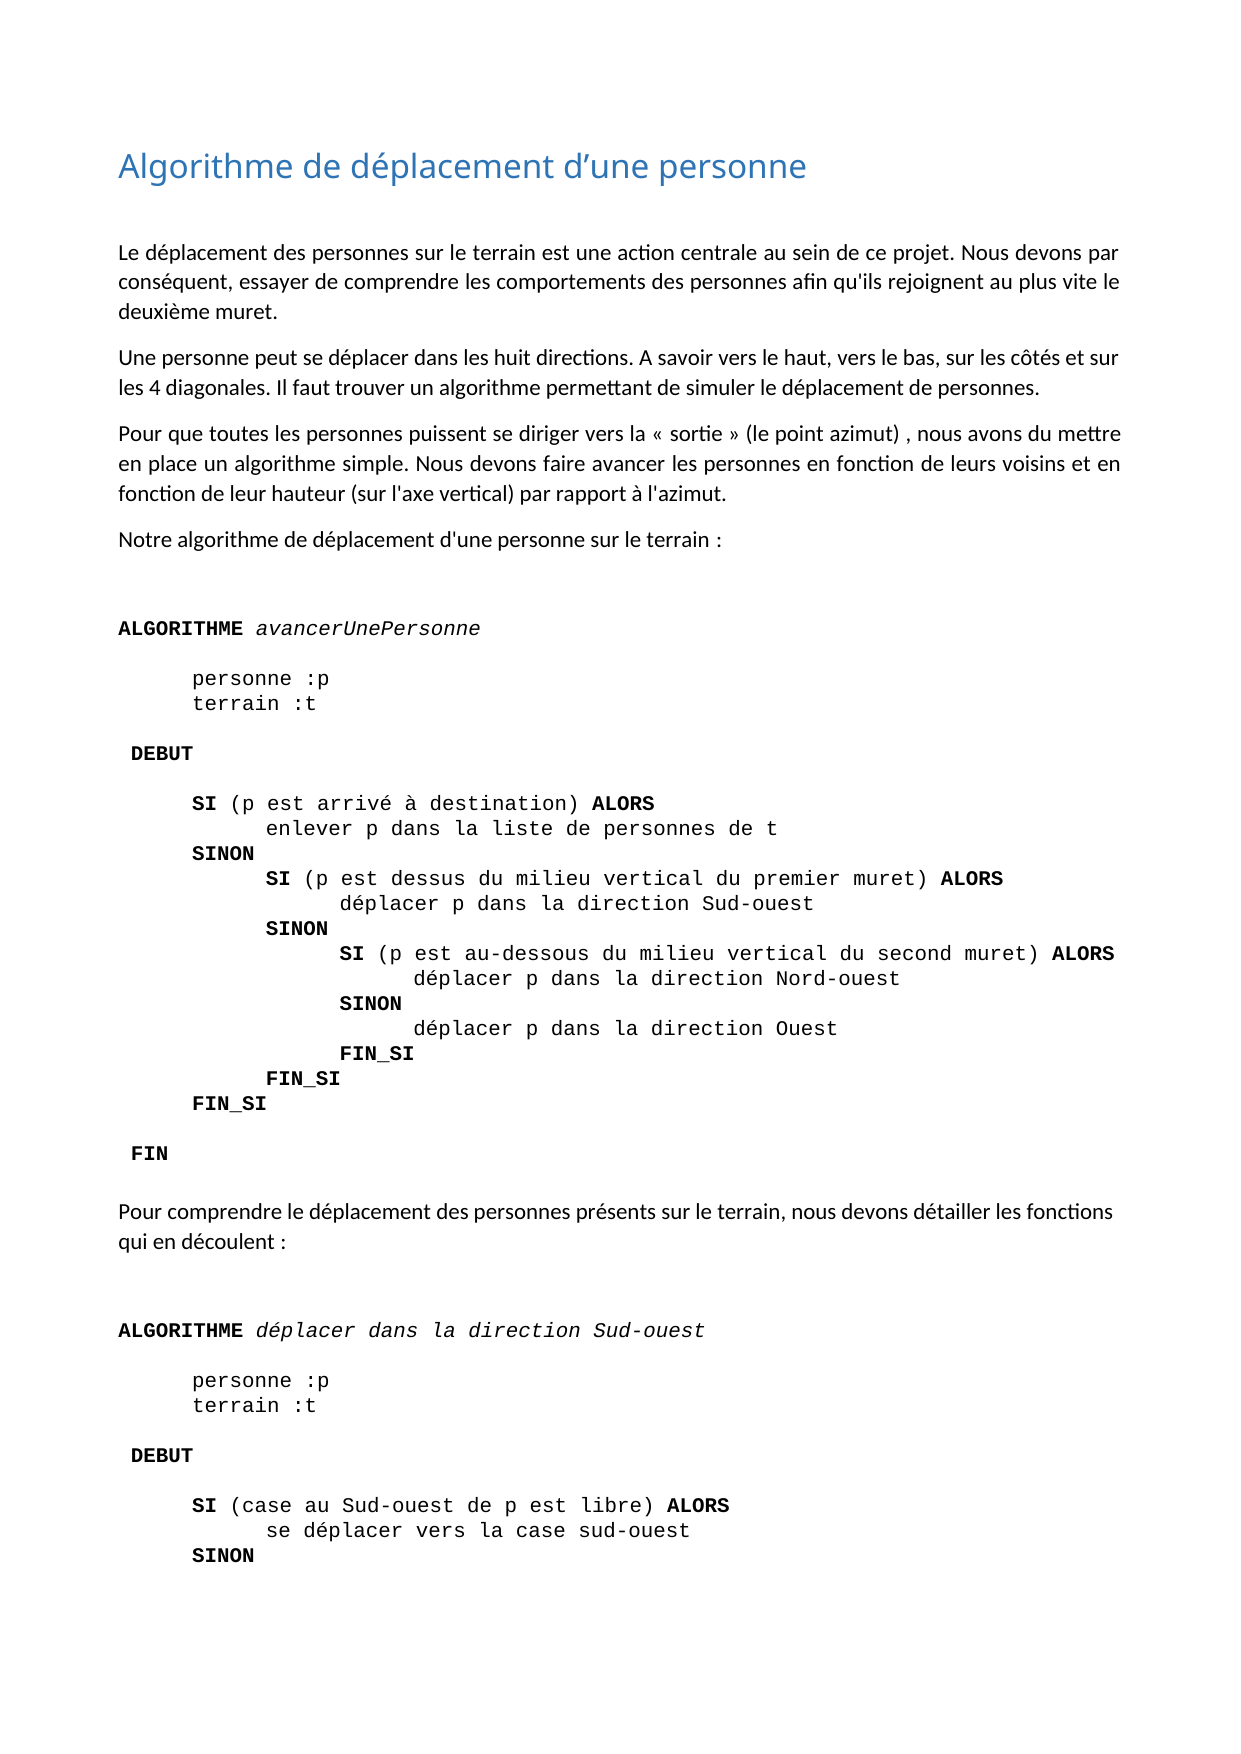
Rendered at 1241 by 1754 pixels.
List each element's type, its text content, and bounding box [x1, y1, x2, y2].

text DEBUT [118, 743, 1122, 766]
text SI (p est dessus du milieu vertical du premier muret) ALORS [118, 868, 1122, 891]
text déplacer p dans la direction Ouest [118, 1018, 1122, 1041]
text ALGORITHME avancerUnePersonne [118, 618, 1122, 641]
text SI (case au Sud-ouest de p est libre) ALORS [118, 1495, 1122, 1518]
text Notre algorithme de déplacement d'une personne sur le terrain : [118, 525, 1122, 553]
text SI (p est au-dessous du milieu vertical du second muret) ALORS [118, 943, 1122, 966]
text Une personne peut se déplacer dans les huit directions. A savoir vers le haut, vers le bas, sur les côtés et sur les 4 diagonales. Il faut trouver un algorithme permettant de simuler le déplacement de personnes. [118, 343, 1122, 401]
text enlever p dans la liste de personnes de t [118, 818, 1122, 841]
text SINON [118, 993, 1122, 1016]
text FIN [118, 1143, 1122, 1166]
text FIN_SI [118, 1068, 1122, 1091]
text déplacer p dans la direction Sud-ouest [118, 893, 1122, 916]
text terrain :t [118, 1395, 1122, 1418]
text Pour comprendre le déplacement des personnes présents sur le terrain, nous devons détailler les fonctions qui en découlent : [118, 1197, 1122, 1255]
text personne :p [118, 1370, 1122, 1393]
text DEBUT [118, 1445, 1122, 1468]
text se déplacer vers la case sud-ouest [118, 1520, 1122, 1543]
text terrain :t [118, 693, 1122, 716]
text SINON [118, 1545, 1122, 1568]
text Le déplacement des personnes sur le terrain est une action centrale au sein de ce projet. Nous devons par conséquent, essayer de comprendre les comportements des personnes afin qu'ils rejoignent au plus vite le deuxième muret. [118, 238, 1122, 325]
text Pour que toutes les personnes puissent se diriger vers la « sortie » (le point azimut) , nous avons du mettre en place un algorithme simple. Nous devons faire avancer les personnes en fonction de leurs voisins et en fonction de leur hauteur (sur l'axe vertical) par rapport à l'azimut. [118, 419, 1122, 507]
text SI (p est arrivé à destination) ALORS [118, 793, 1122, 816]
text FIN_SI [118, 1093, 1122, 1116]
text SINON [118, 918, 1122, 941]
text SINON [118, 843, 1122, 866]
text FIN_SI [118, 1043, 1122, 1066]
text personne :p [118, 668, 1122, 691]
subtitle Algorithme de déplacement d’une personne [118, 143, 1122, 188]
text déplacer p dans la direction Nord-ouest [118, 968, 1122, 991]
text ALGORITHME déplacer dans la direction Sud-ouest [118, 1320, 1122, 1343]
